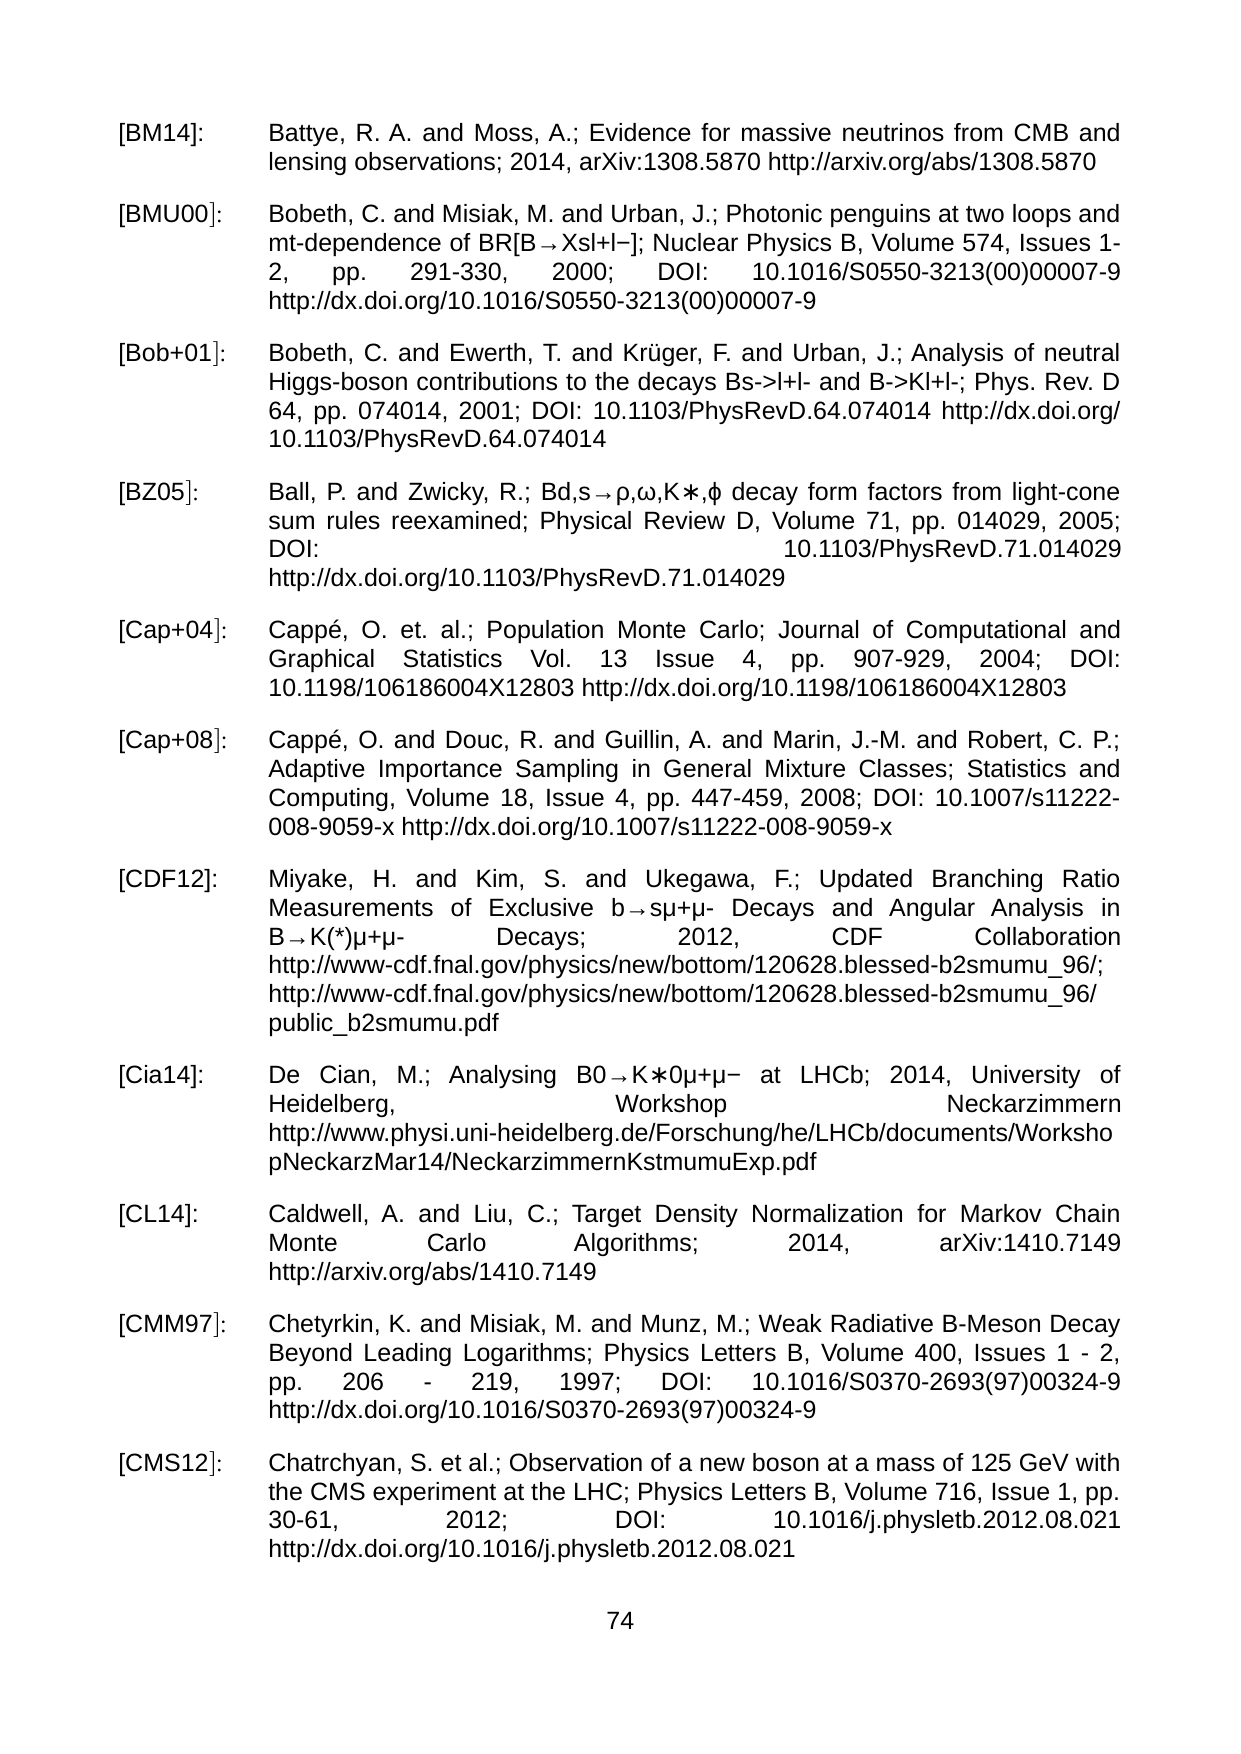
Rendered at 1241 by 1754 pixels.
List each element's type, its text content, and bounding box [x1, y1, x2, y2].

text [BM14]: Battye, R. A. and Moss, A.; Evidence for massive neutrinos from CMB and lensing observations; 2014, arXiv:1308.5870 http://arxiv.org/abs/1308.5870 [118, 118, 1122, 176]
text [BZ05]: Ball, P. and Zwicky, R.; Bd,s→ρ,ω,K∗,ϕ decay form factors from light-cone sum rules reexamined; Physical Review D, Volume 71, pp. 014029, 2005; DOI: 10.1103/PhysRevD.71.014029 http://dx.doi.org/10.1103/PhysRevD.71.014029 [118, 477, 1122, 592]
text [Cia14]: De Cian, M.; Analysing B0→K∗0μ+μ− at LHCb; 2014, University of Heidelberg, Workshop Neckarzimmern http://www.physi.uni-heidelberg.de/Forschung/he/LHCb/documents/WorkshopNeckarzMar14/NeckarzimmernKstmumuExp.pdf [118, 1060, 1122, 1175]
text [Cap+04]: Cappé, O. et. al.; Population Monte Carlo; Journal of Computational and Graphical Statistics Vol. 13 Issue 4, pp. 907-929, 2004; DOI: 10.1198/106186004X12803 http://dx.doi.org/10.1198/106186004X12803 [118, 616, 1122, 702]
text [Bob+01]: Bobeth, C. and Ewerth, T. and Krüger, F. and Urban, J.; Analysis of neutral Higgs-boson contributions to the decays Bs->l+l- and B->Kl+l-; Phys. Rev. D 64, pp. 074014, 2001; DOI: 10.1103/PhysRevD.64.074014 http://dx.doi.org/ 10.1103/PhysRevD.64.074014 [118, 338, 1122, 453]
text [CDF12]: Miyake, H. and Kim, S. and Ukegawa, F.; Updated Branching Ratio Measurements of Exclusive b→sμ+μ- Decays and Angular Analysis in B→K(*)μ+μ- Decays; 2012, CDF Collaboration http://www-cdf.fnal.gov/physics/new/bottom/120628.blessed-b2smumu_96/; http://www-cdf.fnal.gov/physics/new/bottom/120628.blessed-b2smumu_96/public_b2smumu.pdf [118, 864, 1122, 1037]
text [CMM97]: Chetyrkin, K. and Misiak, M. and Munz, M.; Weak Radiative B-Meson Decay Beyond Leading Logarithms; Physics Letters B, Volume 400, Issues 1 - 2, pp. 206 - 219, 1997; DOI: 10.1016/S0370-2693(97)00324-9 http://dx.doi.org/10.1016/S0370-2693(97)00324-9 [118, 1309, 1122, 1424]
text [CMS12]: Chatrchyan, S. et al.; Observation of a new boson at a mass of 125 GeV with the CMS experiment at the LHC; Physics Letters B, Volume 716, Issue 1, pp. 30-61, 2012; DOI: 10.1016/j.physletb.2012.08.021 http://dx.doi.org/10.1016/j.physletb.2012.08.021 [118, 1448, 1122, 1563]
text [BMU00]: Bobeth, C. and Misiak, M. and Urban, J.; Photonic penguins at two loops and mt-dependence of BR[B→Xsl+l−]; Nuclear Physics B, Volume 574, Issues 1-2, pp. 291-330, 2000; DOI: 10.1016/S0550-3213(00)00007-9 http://dx.doi.org/10.1016/S0550-3213(00)00007-9 [118, 199, 1122, 314]
text [Cap+08]: Cappé, O. and Douc, R. and Guillin, A. and Marin, J.-M. and Robert, C. P.; Adaptive Importance Sampling in General Mixture Classes; Statistics and Computing, Volume 18, Issue 4, pp. 447-459, 2008; DOI: 10.1007/s11222-008-9059-x http://dx.doi.org/10.1007/s11222-008-9059-x [118, 726, 1122, 841]
text [CL14]: Caldwell, A. and Liu, C.; Target Density Normalization for Markov Chain Monte Carlo Algorithms; 2014, arXiv:1410.7149 http://arxiv.org/abs/1410.7149 [118, 1199, 1122, 1285]
